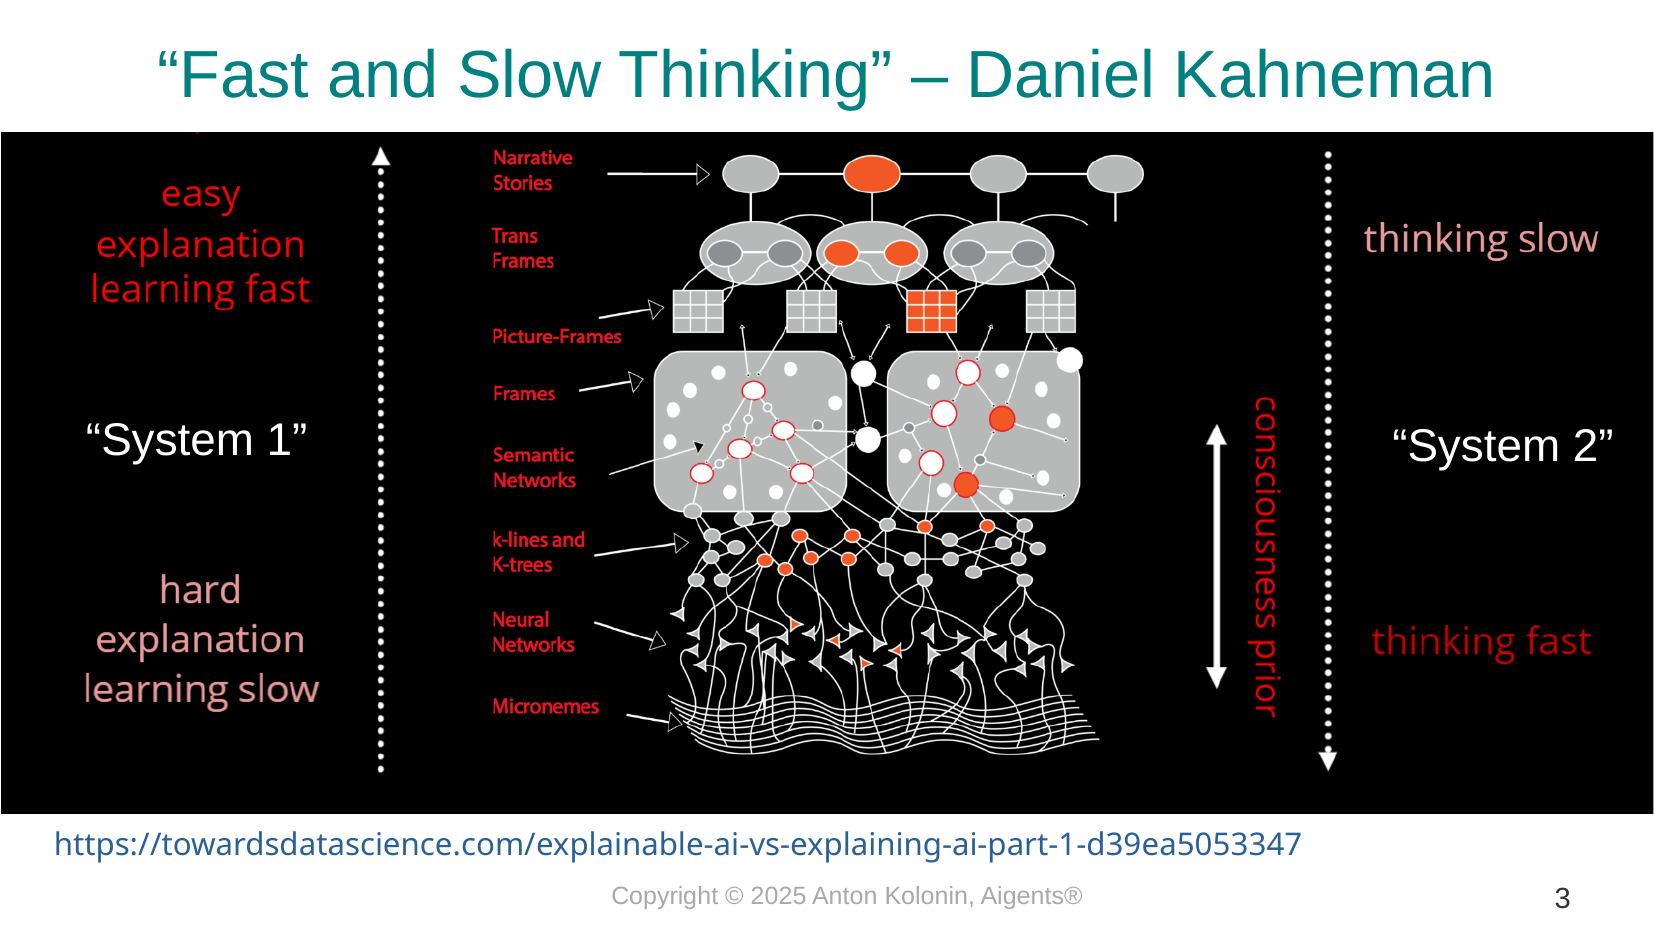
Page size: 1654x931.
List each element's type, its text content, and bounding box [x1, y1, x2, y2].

text_box “System 1” [71, 406, 322, 473]
picture [1, 132, 1654, 814]
text_box “Fast and Slow Thinking” – Daniel Kahneman [0, 2, 1654, 146]
text_box https://towardsdatascience.com/explainable-ai-vs-explaining-ai-part-1-d39ea5053347 [39, 814, 1612, 866]
text_box “System 2” [1377, 412, 1629, 479]
